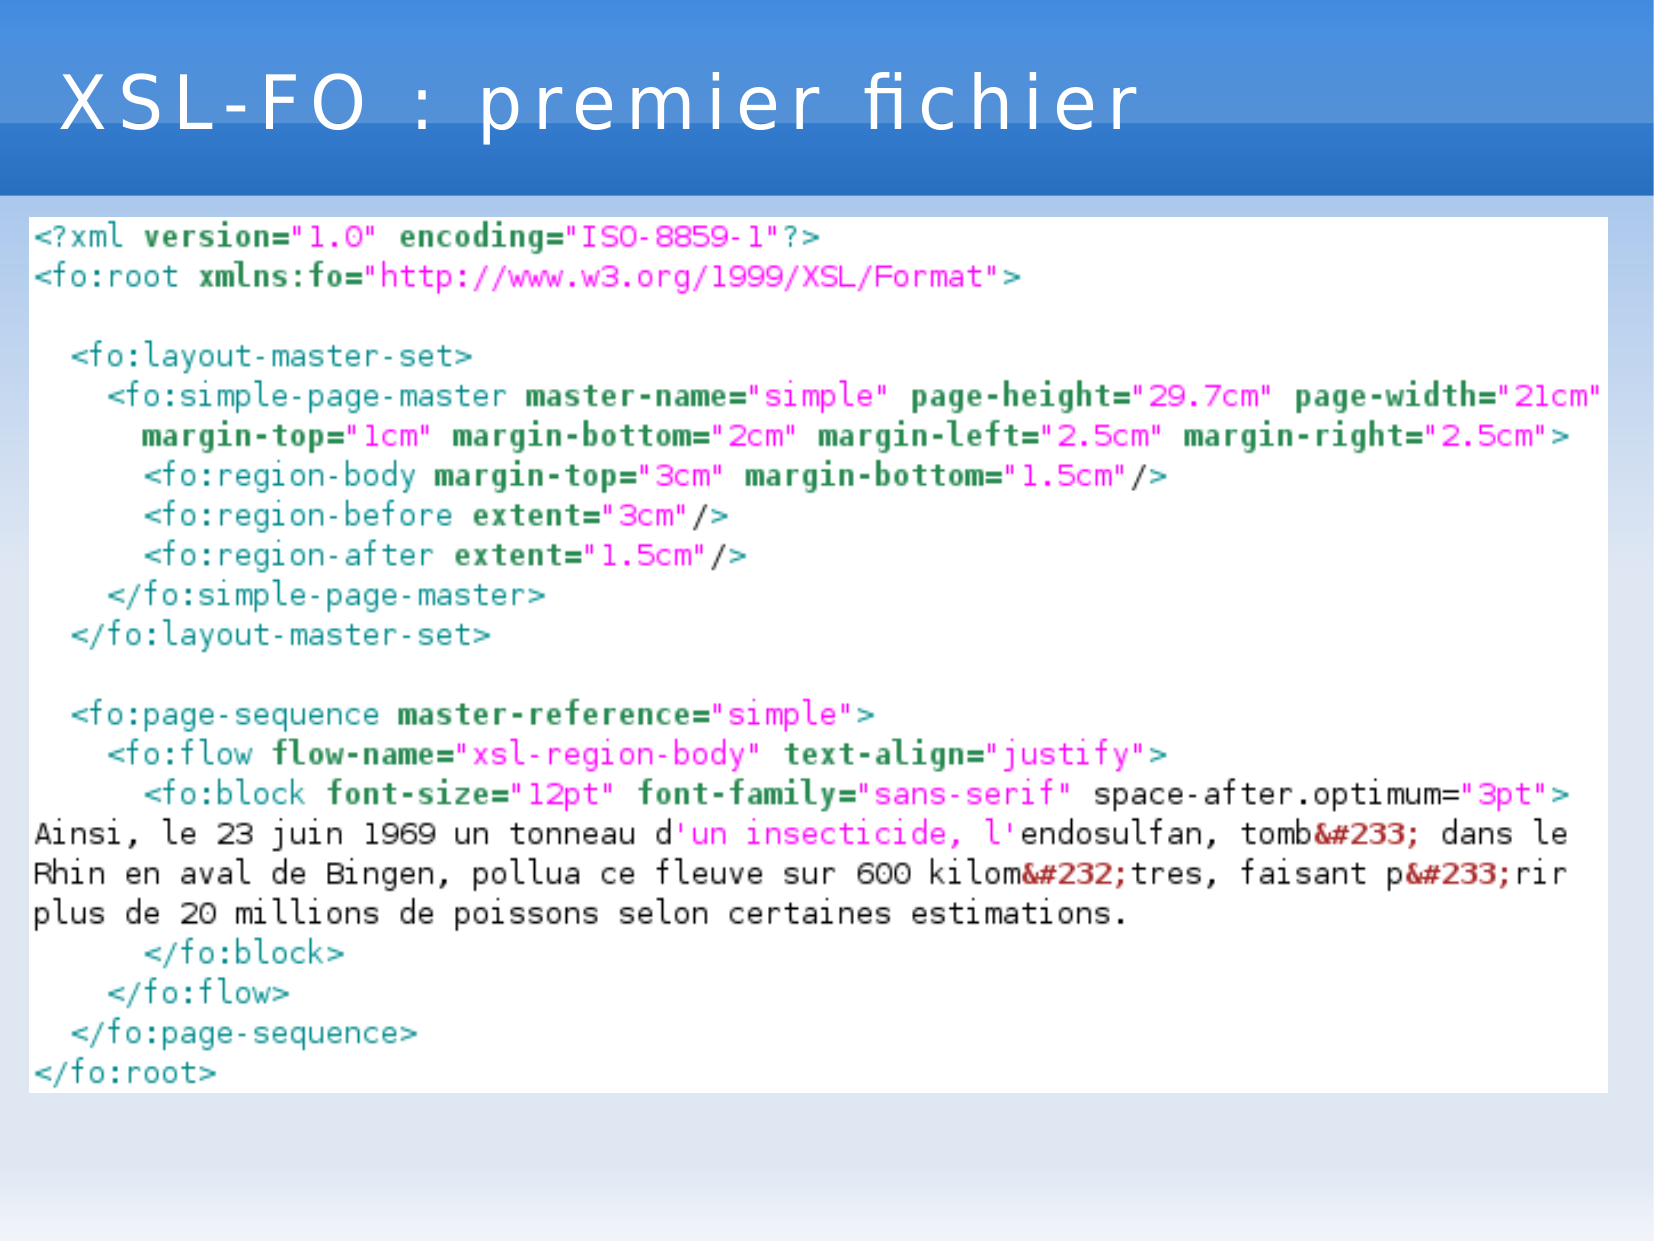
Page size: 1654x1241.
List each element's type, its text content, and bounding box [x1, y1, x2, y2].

picture [0, 0, 1654, 1241]
title XSL-FO : premier fichier [59, 29, 1270, 178]
